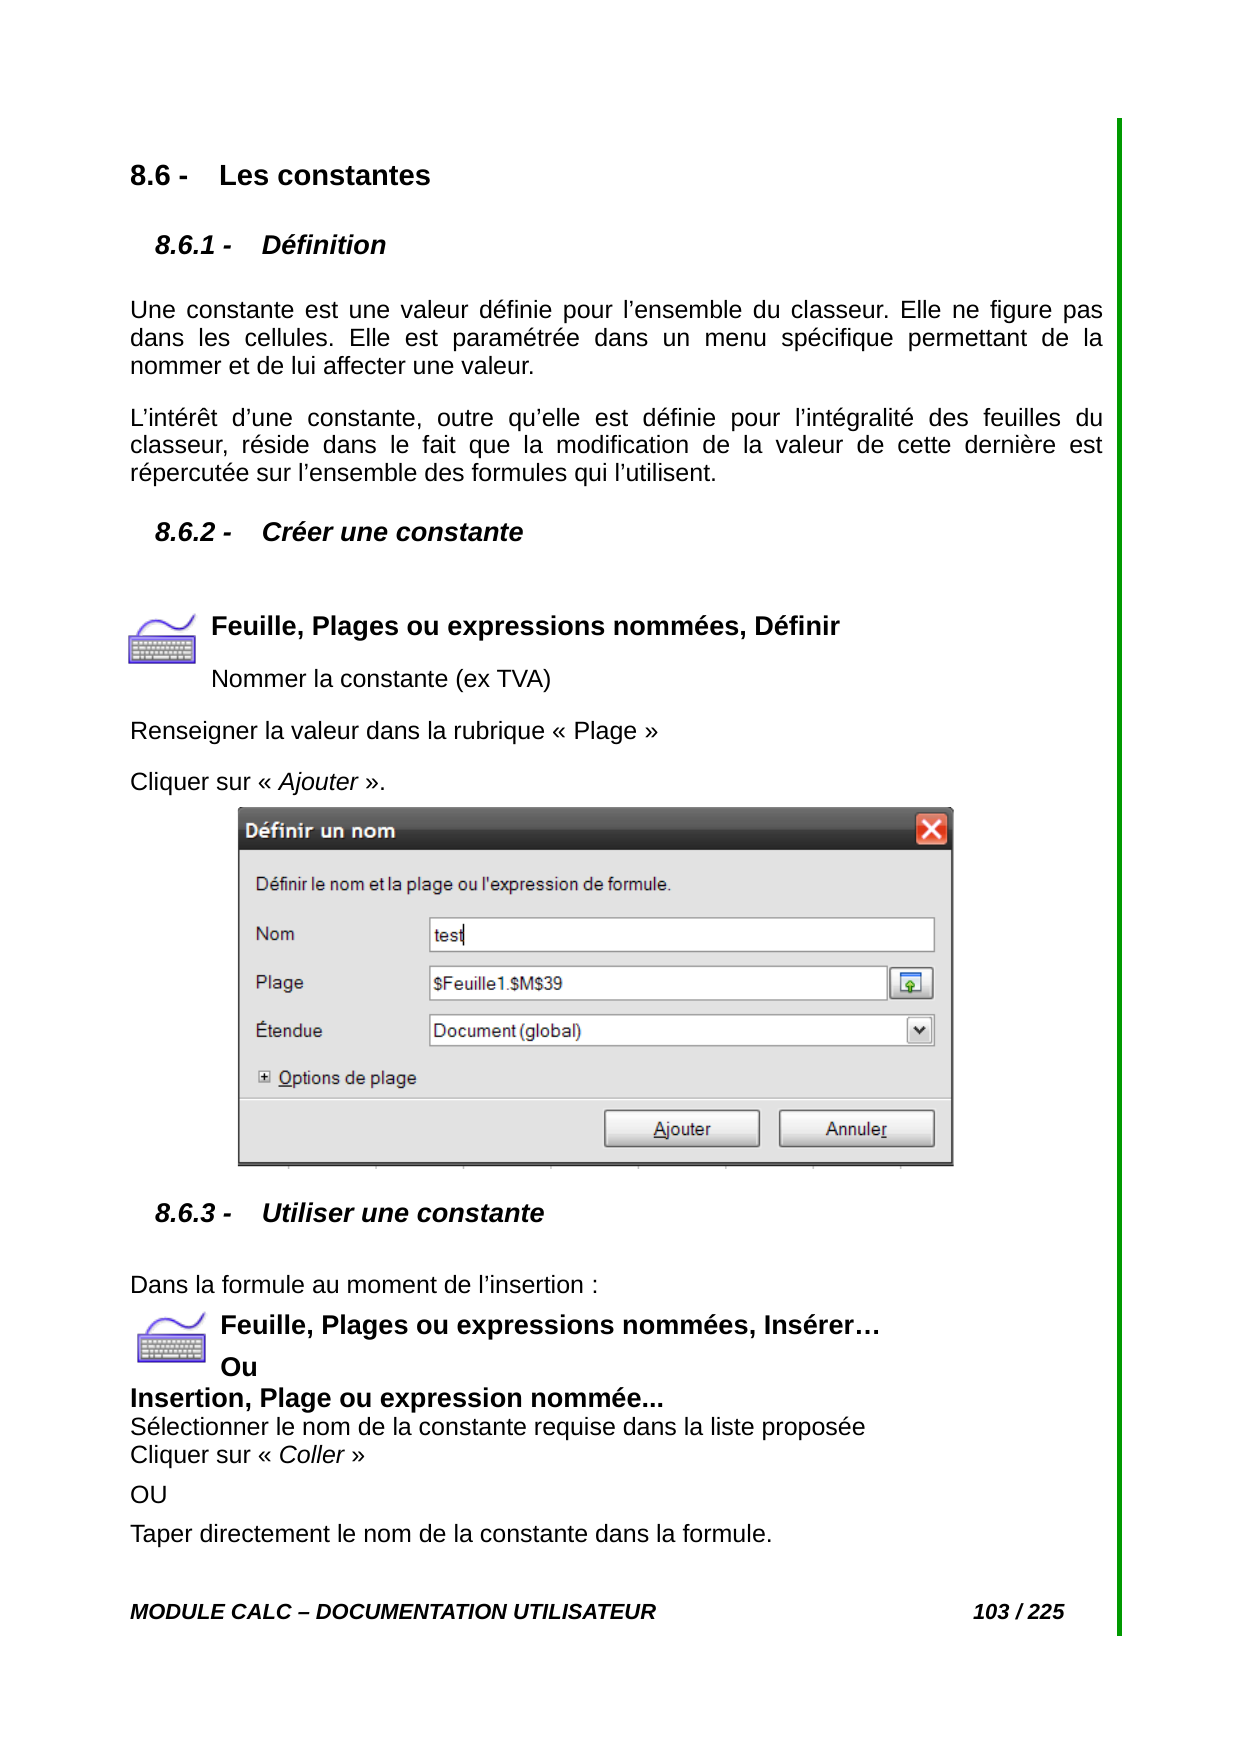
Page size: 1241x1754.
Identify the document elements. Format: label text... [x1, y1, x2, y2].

picture [237, 807, 954, 1169]
text Feuille, Plages ou expressions nommées, Insérer… [209, 1310, 1105, 1341]
text Insertion, Plage ou expression nommée... [130, 1383, 1105, 1413]
subtitle Créer une constante [155, 517, 1105, 547]
text Renseigner la valeur dans la rubrique « Plage » [130, 716, 1105, 744]
picture [133, 1301, 209, 1377]
text Taper directement le nom de la constante dans la formule. [130, 1520, 1105, 1548]
text Une constante est une valeur définie pour l’ensemble du classeur. Elle ne figure pas dans les cellules. Elle est paramétrée dans un menu spécifique permettant de la nommer et de lui affecter une valeur. [130, 296, 1105, 380]
text Sélectionner le nom de la constante requise dans la liste proposée [130, 1413, 1105, 1441]
text Dans la formule au moment de l’insertion : [130, 1270, 1105, 1298]
subtitle Utiliser une constante [155, 1169, 1105, 1228]
picture [124, 603, 199, 678]
text Cliquer sur « Ajouter ». [130, 768, 1105, 796]
text L’intérêt d’une constante, outre qu’elle est définie pour l’intégralité des feuilles du classeur, réside dans le fait que la modification de la valeur de cette dernière est répercutée sur l’ensemble des formules qui l’utilisent. [130, 403, 1105, 487]
text Ou [130, 1352, 1105, 1383]
subtitle Définition [155, 230, 1105, 260]
text Cliquer sur « Coller » [130, 1441, 1105, 1469]
text Feuille, Plages ou expressions nommées, Définir [199, 611, 1105, 641]
text OU [130, 1481, 1105, 1508]
text Nommer la constante (ex TVA) [130, 665, 1105, 693]
